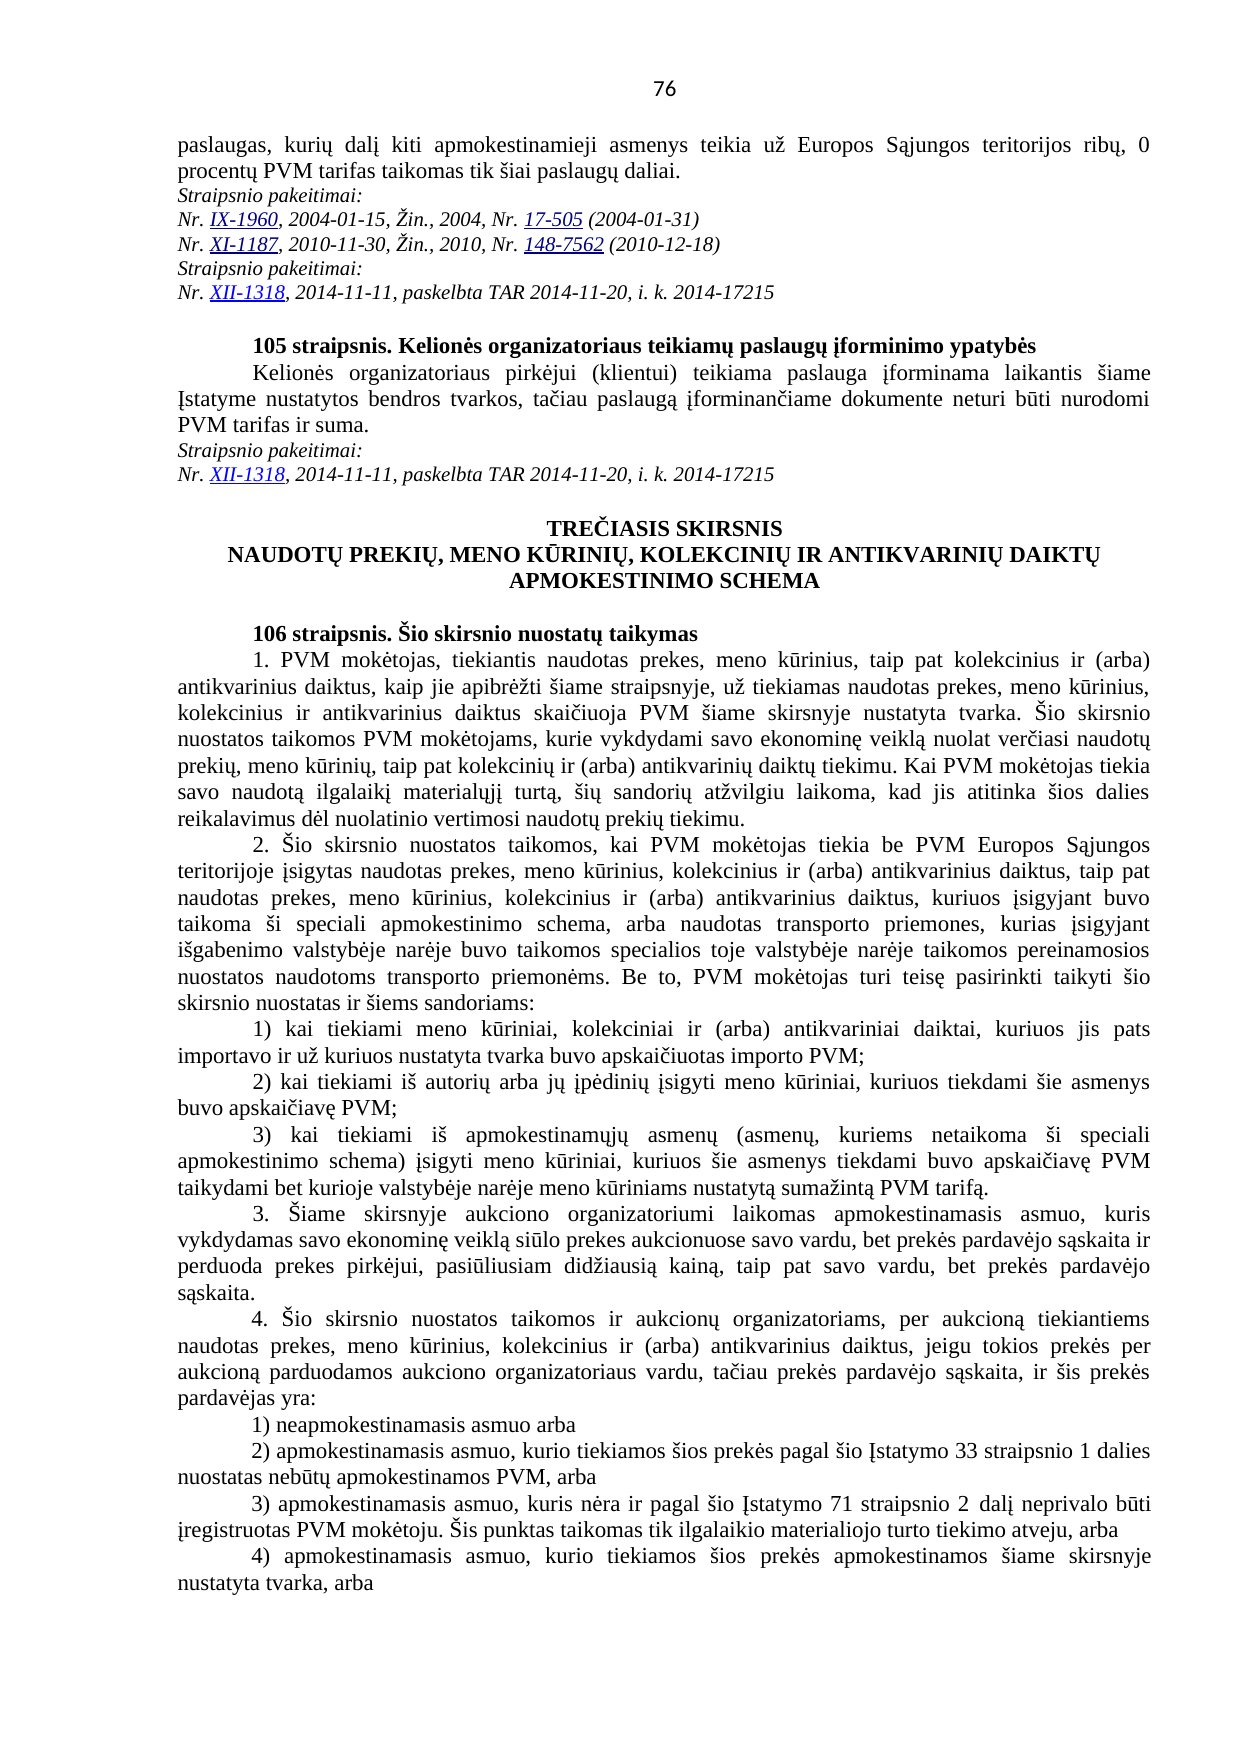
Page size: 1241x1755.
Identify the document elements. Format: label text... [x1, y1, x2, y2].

text 2. Šio skirsnio nuostatos taikomos, kai PVM mokėtojas tiekia be PVM Europos Sąjungos teritorijoje įsigytas naudotas prekes, meno kūrinius, kolekcinius ir (arba) antikvarinius daiktus, taip pat naudotas prekes, meno kūrinius, kolekcinius ir (arba) antikvarinius daiktus, kuriuos įsigyjant buvo taikoma ši speciali apmokestinimo schema, arba naudotas transporto priemones, kurias įsigyjant išgabenimo valstybėje narėje buvo taikomos specialios toje valstybėje narėje taikomos pereinamosios nuostatos naudotoms transporto priemonėms. Be to, PVM mokėtojas turi teisę pasirinkti taikyti šio skirsnio nuostatas ir šiems sandoriams: [177, 831, 1152, 1015]
text 4) apmokestinamasis asmuo, kurio tiekiamos šios prekės apmokestinamos šiame skirsnyje nustatyta tvarka, arba [177, 1542, 1152, 1595]
text 3) kai tiekiami iš apmokestinamųjų asmenų (asmenų, kuriems netaikoma ši speciali apmokestinimo schema) įsigyti meno kūriniai, kuriuos šie asmenys tiekdami buvo apskaičiavę PVM taikydami bet kurioje valstybėje narėje meno kūriniams nustatytą sumažintą PVM tarifą. [177, 1121, 1152, 1200]
text 1) kai tiekiami meno kūriniai, kolekciniai ir (arba) antikvariniai daiktai, kuriuos jis pats importavo ir už kuriuos nustatyta tvarka buvo apskaičiuotas importo PVM; [177, 1015, 1152, 1068]
text Kelionės organizatoriaus pirkėjui (klientui) teikiama paslauga įforminama laikantis šiame Įstatyme nustatytos bendros tvarkos, tačiau paslaugą įforminančiame dokumente neturi būti nurodomi PVM tarifas ir suma. [177, 359, 1152, 438]
text Straipsnio pakeitimai: [177, 183, 1152, 207]
text 2) apmokestinamasis asmuo, kurio tiekiamos šios prekės pagal šio Įstatymo 33 straipsnio 1 dalies nuostatas nebūtų apmokestinamos PVM, arba [177, 1437, 1152, 1490]
text 3) apmokestinamasis asmuo, kuris nėra ir pagal šio Įstatymo 71 straipsnio 2 dalį neprivalo būti įregistruotas PVM mokėtoju. Šis punktas taikomas tik ilgalaikio materialiojo turto tiekimo atveju, arba [177, 1490, 1152, 1542]
text Nr. XII-1318, 2014-11-11, paskelbta TAR 2014-11-20, i. k. 2014-17215 [177, 279, 1152, 304]
text TREČIASIS SKIRSNIS [177, 515, 1152, 541]
text NAUDOTŲ PREKIŲ, MENO KŪRINIŲ, KOLEKCINIŲ IR ANTIKVARINIŲ DAIKTŲ APMOKESTINIMO SCHEMA [177, 541, 1152, 594]
text 1. PVM mokėtojas, tiekiantis naudotas prekes, meno kūrinius, taip pat kolekcinius ir (arba) antikvarinius daiktus, kaip jie apibrėžti šiame straipsnyje, už tiekiamas naudotas prekes, meno kūrinius, kolekcinius ir antikvarinius daiktus skaičiuoja PVM šiame skirsnyje nustatyta tvarka. Šio skirsnio nuostatos taikomos PVM mokėtojams, kurie vykdydami savo ekonominę veiklą nuolat verčiasi naudotų prekių, meno kūrinių, taip pat kolekcinių ir (arba) antikvarinių daiktų tiekimu. Kai PVM mokėtojas tiekia savo naudotą ilgalaikį materialųjį turtą, šių sandorių atžvilgiu laikoma, kad jis atitinka šios dalies reikalavimus dėl nuolatinio vertimosi naudotų prekių tiekimu. [177, 646, 1152, 831]
text Nr. XI-1187, 2010-11-30, Žin., 2010, Nr. 148-7562 (2010-12-18) [177, 231, 1152, 256]
text 2) kai tiekiami iš autorių arba jų įpėdinių įsigyti meno kūriniai, kuriuos tiekdami šie asmenys buvo apskaičiavę PVM; [177, 1068, 1152, 1121]
text paslaugas, kurių dalį kiti apmokestinamieji asmenys teikia už Europos Sąjungos teritorijos ribų, 0 procentų PVM tarifas taikomas tik šiai paslaugų daliai. [177, 131, 1152, 183]
text Nr. XII-1318, 2014-11-11, paskelbta TAR 2014-11-20, i. k. 2014-17215 [177, 462, 1152, 486]
text 1) neapmokestinamasis asmuo arba [177, 1411, 1152, 1437]
text 105 straipsnis. Kelionės organizatoriaus teikiamų paslaugų įforminimo ypatybės [252, 332, 1152, 359]
text Nr. IX-1960, 2004-01-15, Žin., 2004, Nr. 17-505 (2004-01-31) [177, 207, 1152, 231]
text 106 straipsnis. Šio skirsnio nuostatų taikymas [177, 620, 1152, 646]
text 4. Šio skirsnio nuostatos taikomos ir aukcionų organizatoriams, per aukcioną tiekiantiems naudotas prekes, meno kūrinius, kolekcinius ir (arba) antikvarinius daiktus, jeigu tokios prekės per aukcioną parduodamos aukciono organizatoriaus vardu, tačiau prekės pardavėjo sąskaita, ir šis prekės pardavėjas yra: [177, 1305, 1152, 1411]
text 3. Šiame skirsnyje aukciono organizatoriumi laikomas apmokestinamasis asmuo, kuris vykdydamas savo ekonominę veiklą siūlo prekes aukcionuose savo vardu, bet prekės pardavėjo sąskaita ir perduoda prekes pirkėjui, pasiūliusiam didžiausią kainą, taip pat savo vardu, bet prekės pardavėjo sąskaita. [177, 1200, 1152, 1305]
text Straipsnio pakeitimai: [177, 256, 1152, 279]
text Straipsnio pakeitimai: [177, 438, 1152, 462]
